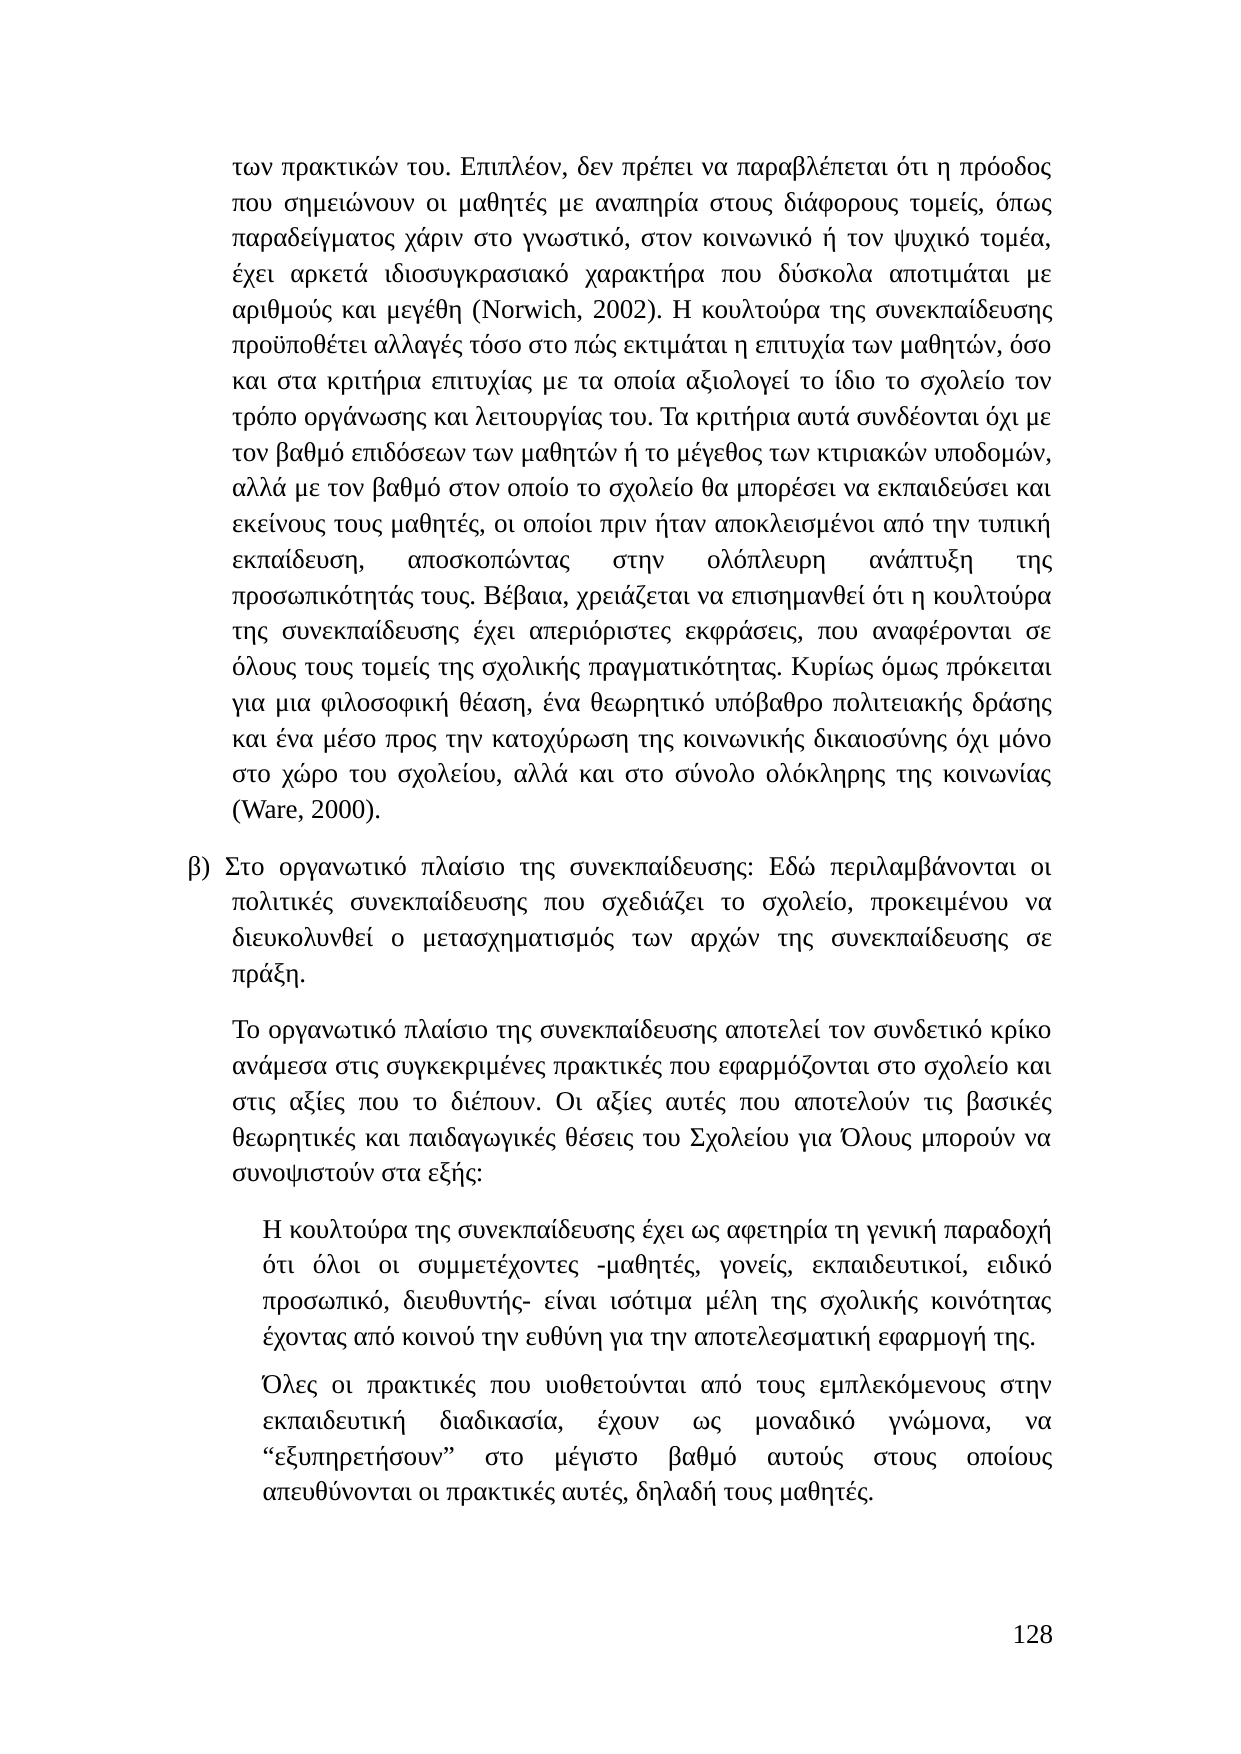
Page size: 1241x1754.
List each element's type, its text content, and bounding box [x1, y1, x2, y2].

text Όλες οι πρακτικές που υιοθετούνται από τους εμπλεκόμενους στην εκπαιδευτική διαδικασία, έχουν ως μοναδικό γνώμονα, να “εξυπηρετήσουν” στο μέγιστο βαθμό αυτούς στους οποίους απευθύνονται οι πρακτικές αυτές, δηλαδή τους μαθητές. [262, 1368, 1053, 1507]
text Η κουλτούρα της συνεκπαίδευσης έχει ως αφετηρία τη γενική παραδοχή ότι όλοι οι συμμετέχοντες -μαθητές, γονείς, εκπαιδευτικοί, ειδικό προσωπικό, διευθυντής- είναι ισότιμα μέλη της σχολικής κοινότητας έχοντας από κοινού την ευθύνη για την αποτελεσματική εφαρμογή της. [262, 1213, 1053, 1351]
text β) Στο οργανωτικό πλαίσιο της συνεκπαίδευσης: Εδώ περιλαμβάνονται οι πολιτικές συνεκπαίδευσης που σχεδιάζει το σχολείο, προκειμένου να διευκολυνθεί ο μετασχηματισμός των αρχών της συνεκπαίδευσης σε πράξη. [187, 850, 1053, 988]
text Το οργανωτικό πλαίσιο της συνεκπαίδευσης αποτελεί τον συνδετικό κρίκο ανάμεσα στις συγκεκριμένες πρακτικές που εφαρμόζονται στο σχολείο και στις αξίες που το διέπουν. Οι αξίες αυτές που αποτελούν τις βασικές θεωρητικές και παιδαγωγικές θέσεις του Σχολείου για Όλους μπορούν να συνοψιστούν στα εξής: [232, 1013, 1053, 1187]
text των πρακτικών του. Επιπλέον, δεν πρέπει να παραβλέπεται ότι η πρόοδος που σημειώνουν οι μαθητές με αναπηρία στους διάφορους τομείς, όπως παραδείγματος χάριν στο γνωστικό, στον κοινωνικό ή τον ψυχικό τομέα, έχει αρκετά ιδιοσυγκρασιακό χαρακτήρα που δύσκολα αποτιμάται με αριθμούς και μεγέθη (Norwich, 2002). Η κουλτούρα της συνεκπαίδευσης προϋποθέτει αλλαγές τόσο στο πώς εκτιμάται η επιτυχία των μαθητών, όσο και στα κριτήρια επιτυχίας με τα οποία αξιολογεί το ίδιο το σχολείο τον τρόπο οργάνωσης και λειτουργίας του. Τα κριτήρια αυτά συνδέονται όχι με τον βαθμό επιδόσεων των μαθητών ή το μέγεθος των κτιριακών υποδομών, αλλά με τον βαθμό στον οποίο το σχολείο θα μπορέσει να εκπαιδεύσει και εκείνους τους μαθητές, οι οποίοι πριν ήταν αποκλεισμένοι από την τυπική εκπαίδευση, αποσκοπώντας στην ολόπλευρη ανάπτυξη της προσωπικότητάς τους. Βέβαια, χρειάζεται να επισημανθεί ότι η κουλτούρα της συνεκπαίδευσης έχει απεριόριστες εκφράσεις, που αναφέρονται σε όλους τους τομείς της σχολικής πραγματικότητας. Κυρίως όμως πρόκειται για μια φιλοσοφική θέαση, ένα θεωρητικό υπόβαθρο πολιτειακής δράσης και ένα μέσο προς την κατοχύρωση της κοινωνικής δικαιοσύνης όχι μόνο στο χώρο του σχολείου, αλλά και στο σύνολο ολόκληρης της κοινωνίας (Ware, 2000). [232, 150, 1053, 824]
